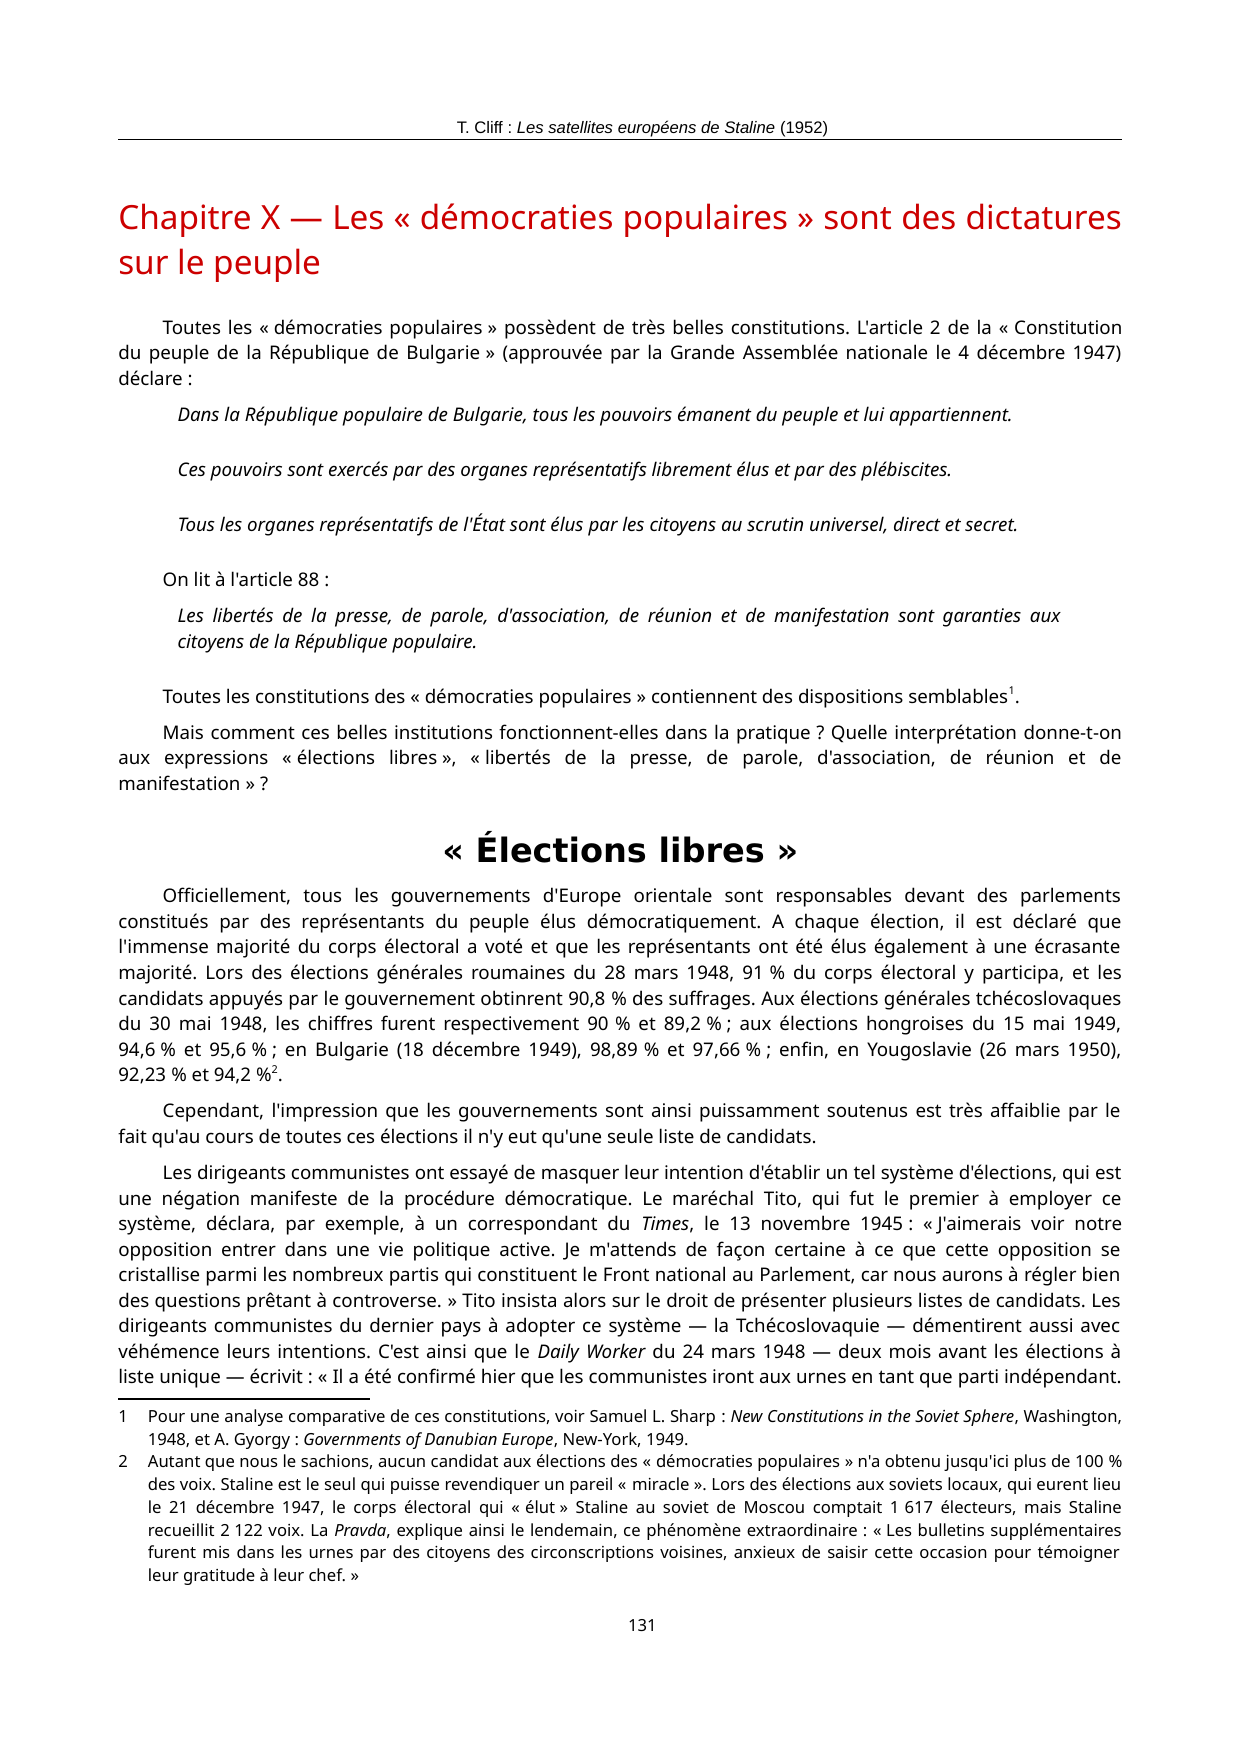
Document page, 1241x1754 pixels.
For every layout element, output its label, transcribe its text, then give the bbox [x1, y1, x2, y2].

text Tous les organes représentatifs de l'État sont élus par les citoyens au scrutin universel, direct et secret. [177, 511, 1063, 537]
text Toutes les constitutions des « démocraties populaires » contiennent des dispositions semblables. [118, 683, 1122, 708]
text Autant que nous le sachions, aucun candidat aux élections des « démocraties populaires » n'a obtenu jusqu'ici plus de 100 % des voix. Staline est le seul qui puisse revendiquer un pareil « miracle ». Lors des élections aux soviets locaux, qui eurent lieu le 21 décembre 1947, le corps électoral qui « élut » Staline au soviet de Moscou comptait 1 617 électeurs, mais Staline recueillit 2 122 voix. La Pravda, explique ainsi le lendemain, ce phénomène extraordinaire : « Les bulletins supplémentaires furent mis dans les urnes par des citoyens des circonscriptions voisines, anxieux de saisir cette occasion pour témoigner leur gratitude à leur chef. » [118, 1450, 1122, 1586]
text Pour une analyse comparative de ces constitutions, voir Samuel L. Sharp : New Constitutions in the Soviet Sphere, Washington, 1948, et A. Gyorgy : Governments of Danubian Europe, New-York, 1949. [118, 1404, 1122, 1450]
text Officiellement, tous les gouvernements d'Europe orientale sont responsables devant des parlements constitués par des représentants du peuple élus démocratiquement. A chaque élection, il est déclaré que l'immense majorité du corps électoral a voté et que les représentants ont été élus également à une écrasante majorité. Lors des élections générales roumaines du 28 mars 1948, 91 % du corps électoral y participa, et les candidats appuyés par le gouvernement obtinrent 90,8 % des suffrages. Aux élections générales tchécoslovaques du 30 mai 1948, les chiffres furent respectivement 90 % et 89,2 % ; aux élections hongroises du 15 mai 1949, 94,6 % et 95,6 % ; en Bulgarie (18 décembre 1949), 98,89 % et 97,66 % ; enfin, en Yougoslavie (26 mars 1950), 92,23 % et 94,2 %. [118, 883, 1122, 1087]
text Dans la République populaire de Bulgarie, tous les pouvoirs émanent du peuple et lui appartiennent. [177, 401, 1063, 427]
text Ces pouvoirs sont exercés par des organes représentatifs librement élus et par des plébiscites. [177, 456, 1063, 482]
text Mais comment ces belles institutions fonctionnent-elles dans la pratique ? Quelle interprétation donne-t-on aux expressions « élections libres », « libertés de la presse, de parole, d'association, de réunion et de manifestation » ? [118, 719, 1122, 796]
subtitle Chapitre X — Les « démocraties populaires » sont des dictatures sur le peuple [118, 194, 1122, 284]
subtitle « Élections libres » [118, 831, 1122, 870]
text Cependant, l'impression que les gouvernements sont ainsi puissamment soutenus est très affaiblie par le fait qu'au cours de toutes ces élections il n'y eut qu'une seule liste de candidats. [118, 1098, 1122, 1149]
text On lit à l'article 88 : [118, 566, 1122, 592]
text Toutes les « démocraties populaires » possèdent de très belles constitutions. L'article 2 de la « Constitution du peuple de la République de Bulgarie » (approuvée par la Grande Assemblée nationale le 4 décembre 1947) déclare : [118, 314, 1122, 391]
text Les dirigeants communistes ont essayé de masquer leur intention d'établir un tel système d'élections, qui est une négation manifeste de la procédure démocratique. Le maréchal Tito, qui fut le premier à employer ce système, déclara, par exemple, à un correspondant du Times, le 13 novembre 1945 : « J'aimerais voir notre opposition entrer dans une vie politique active. Je m'attends de façon certaine à ce que cette opposition se cristallise parmi les nombreux partis qui constituent le Front national au Parlement, car nous aurons à régler bien des questions prêtant à controverse. » Tito insista alors sur le droit de présenter plusieurs listes de candidats. Les dirigeants communistes du dernier pays à adopter ce système — la Tchécoslovaquie — démentirent aussi avec véhémence leurs intentions. C'est ainsi que le Daily Worker du 24 mars 1948 — deux mois avant les élections à liste unique — écrivit : « Il a été confirmé hier que les communistes iront aux urnes en tant que parti indépendant. [118, 1159, 1122, 1389]
text Les libertés de la presse, de parole, d'association, de réunion et de manifestation sont garanties aux citoyens de la République populaire. [177, 602, 1063, 653]
